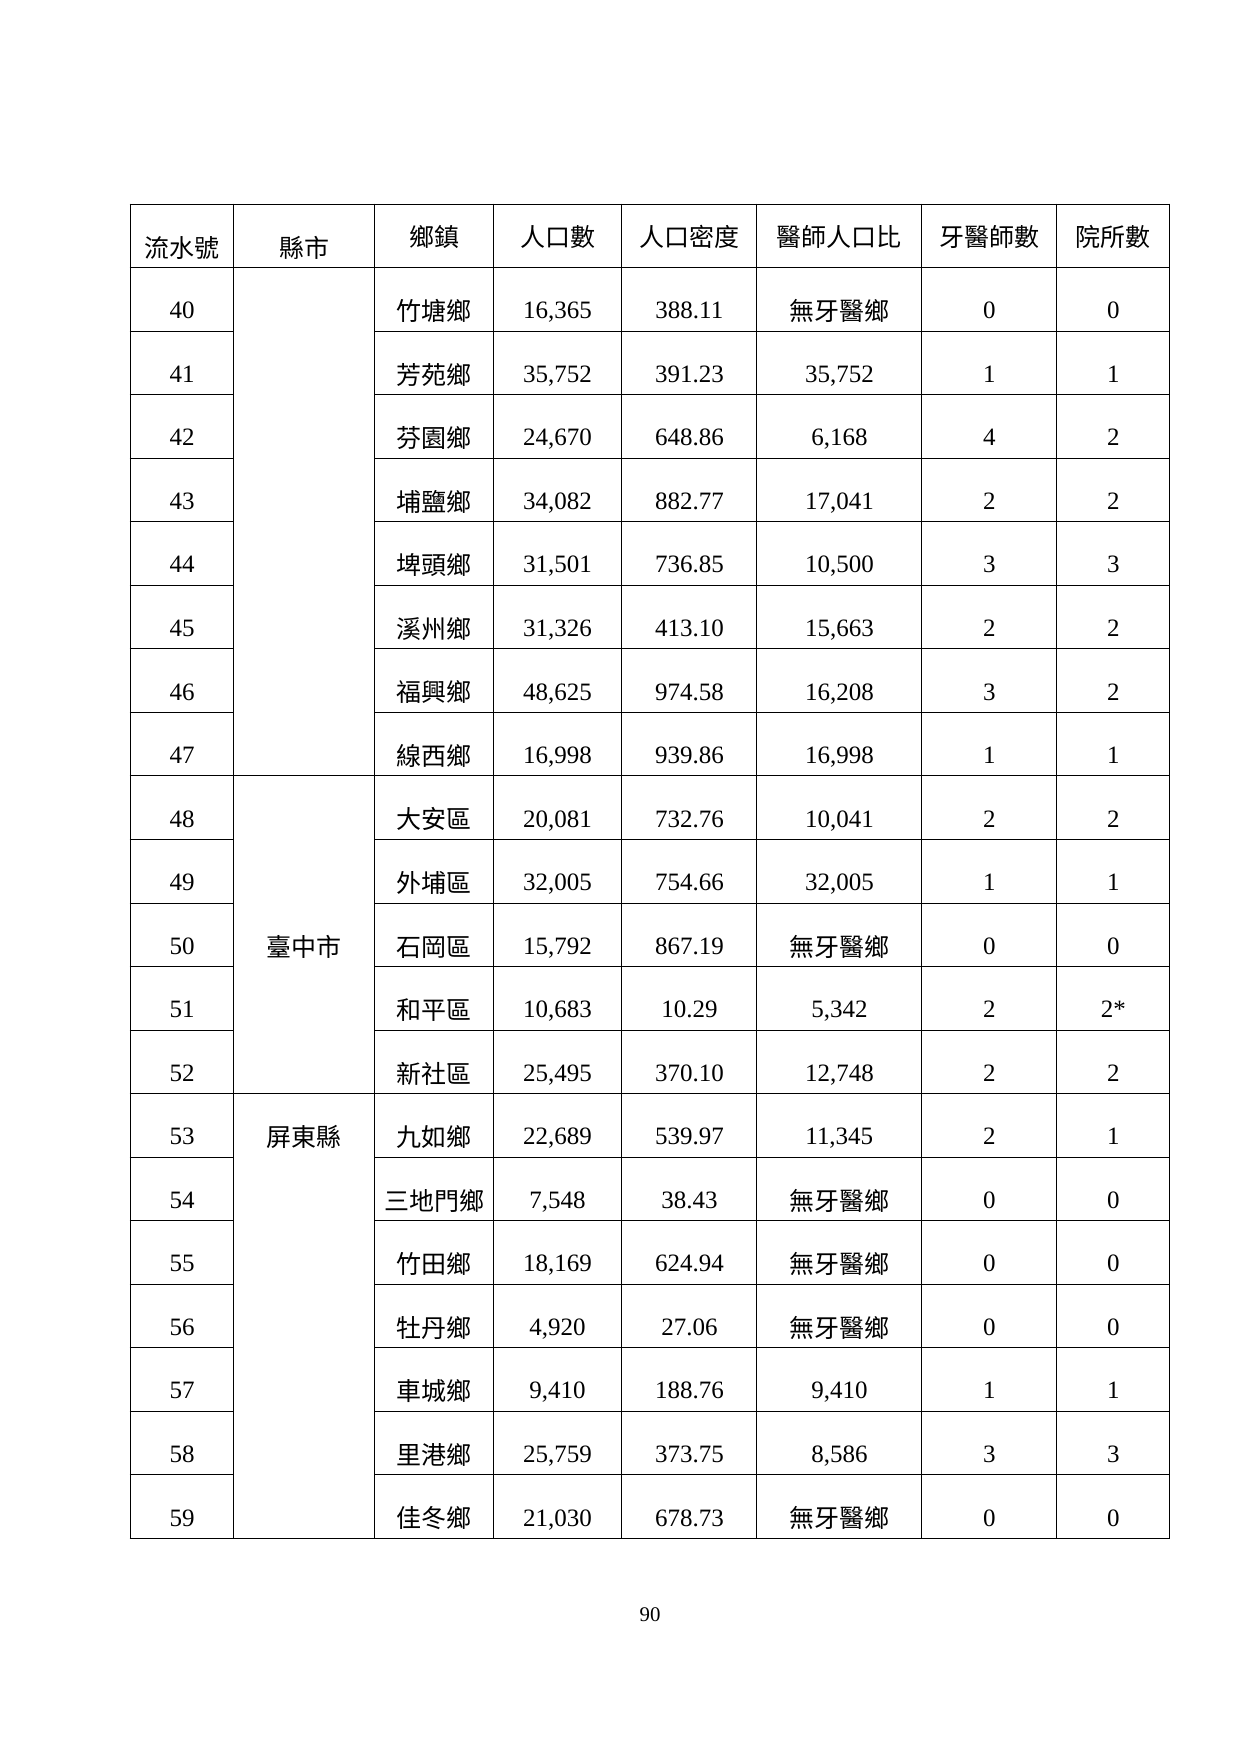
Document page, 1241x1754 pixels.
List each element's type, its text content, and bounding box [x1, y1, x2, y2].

table_cell 4,920 [494, 1285, 621, 1347]
table_cell 三地門鄉 [375, 1158, 493, 1220]
table_cell 388.11 [622, 268, 756, 331]
table_cell 2 [922, 586, 1056, 648]
table_cell 0 [1057, 1285, 1169, 1347]
table_cell 50 [131, 904, 233, 966]
table_cell 391.23 [622, 332, 756, 394]
table_cell 1 [1057, 1094, 1169, 1157]
table_cell 20,081 [494, 776, 621, 839]
table_cell 882.77 [622, 459, 756, 521]
table_header 鄉鎮 [375, 205, 493, 267]
table_cell 32,005 [494, 840, 621, 902]
table_cell 12,748 [757, 1031, 921, 1093]
table_header 流水號 [131, 205, 233, 267]
table_cell 48 [131, 776, 233, 839]
table_cell 3 [1057, 522, 1169, 585]
table_cell 732.76 [622, 776, 756, 839]
table_cell 413.10 [622, 586, 756, 648]
table_cell 56 [131, 1285, 233, 1347]
table_cell 22,689 [494, 1094, 621, 1157]
table_cell 188.76 [622, 1348, 756, 1411]
table_cell 2 [1057, 586, 1169, 648]
table_cell 9,410 [494, 1348, 621, 1411]
table_cell 47 [131, 713, 233, 775]
table_cell [234, 268, 374, 775]
table_cell 18,169 [494, 1221, 621, 1284]
table_cell 41 [131, 332, 233, 394]
table_cell 2 [922, 776, 1056, 839]
table_cell 無牙醫鄉 [757, 1475, 921, 1538]
table_cell 45 [131, 586, 233, 648]
table_cell 17,041 [757, 459, 921, 521]
table_cell 1 [1057, 713, 1169, 775]
table_header 人口密度 [622, 205, 756, 267]
table_cell 外埔區 [375, 840, 493, 902]
table_cell 福興鄉 [375, 649, 493, 712]
table_cell 2 [922, 1031, 1056, 1093]
table_cell 31,501 [494, 522, 621, 585]
table_cell 屏東縣 [234, 1094, 374, 1538]
table_cell 25,495 [494, 1031, 621, 1093]
table_cell 754.66 [622, 840, 756, 902]
table_cell 無牙醫鄉 [757, 904, 921, 966]
table_cell 0 [922, 268, 1056, 331]
table_cell 3 [922, 649, 1056, 712]
table_cell 867.19 [622, 904, 756, 966]
table_cell 1 [922, 840, 1056, 902]
table_cell 43 [131, 459, 233, 521]
table_cell 49 [131, 840, 233, 902]
table_cell 2 [1057, 776, 1169, 839]
table_cell 8,586 [757, 1412, 921, 1474]
table_header 牙醫師數 [922, 205, 1056, 267]
table_cell 15,663 [757, 586, 921, 648]
table_cell 竹塘鄉 [375, 268, 493, 331]
table_cell 10,683 [494, 967, 621, 1029]
table_cell 55 [131, 1221, 233, 1284]
table_cell 32,005 [757, 840, 921, 902]
table_cell 35,752 [757, 332, 921, 394]
table_cell 53 [131, 1094, 233, 1157]
table_cell 54 [131, 1158, 233, 1220]
table_cell 4 [922, 395, 1056, 458]
table_cell 624.94 [622, 1221, 756, 1284]
table_cell 16,208 [757, 649, 921, 712]
table_cell 2 [1057, 1031, 1169, 1093]
table_cell 52 [131, 1031, 233, 1093]
table_cell 27.06 [622, 1285, 756, 1347]
table_cell 2 [922, 1094, 1056, 1157]
table_cell 16,365 [494, 268, 621, 331]
table_cell 0 [922, 1221, 1056, 1284]
table_cell 10,500 [757, 522, 921, 585]
table_cell 25,759 [494, 1412, 621, 1474]
table_cell 59 [131, 1475, 233, 1538]
table_cell 2 [922, 967, 1056, 1029]
table_cell 16,998 [494, 713, 621, 775]
table_cell 48,625 [494, 649, 621, 712]
table_cell 0 [1057, 1158, 1169, 1220]
table_cell 車城鄉 [375, 1348, 493, 1411]
table_cell 44 [131, 522, 233, 585]
table_cell 15,792 [494, 904, 621, 966]
table_cell 678.73 [622, 1475, 756, 1538]
table_cell 57 [131, 1348, 233, 1411]
table_cell 石岡區 [375, 904, 493, 966]
table_cell 佳冬鄉 [375, 1475, 493, 1538]
table_cell 和平區 [375, 967, 493, 1029]
table_cell 里港鄉 [375, 1412, 493, 1474]
table_cell 0 [922, 1158, 1056, 1220]
table_cell 2* [1057, 967, 1169, 1029]
table_header 縣市 [234, 205, 374, 267]
table_cell 九如鄉 [375, 1094, 493, 1157]
table_cell 0 [1057, 268, 1169, 331]
table_cell 溪州鄉 [375, 586, 493, 648]
table_cell 38.43 [622, 1158, 756, 1220]
table_cell 0 [1057, 1475, 1169, 1538]
table_cell 373.75 [622, 1412, 756, 1474]
table_cell 34,082 [494, 459, 621, 521]
table_cell 46 [131, 649, 233, 712]
table_cell 埤頭鄉 [375, 522, 493, 585]
table_header 院所數 [1057, 205, 1169, 267]
table_cell 2 [922, 459, 1056, 521]
table_cell 42 [131, 395, 233, 458]
table_cell 2 [1057, 459, 1169, 521]
table_cell 1 [922, 332, 1056, 394]
table_cell 648.86 [622, 395, 756, 458]
table_cell 11,345 [757, 1094, 921, 1157]
table_cell 1 [1057, 332, 1169, 394]
table_cell 新社區 [375, 1031, 493, 1093]
table_cell 5,342 [757, 967, 921, 1029]
table_cell 35,752 [494, 332, 621, 394]
table_cell 0 [922, 1285, 1056, 1347]
table_cell 24,670 [494, 395, 621, 458]
table_cell 大安區 [375, 776, 493, 839]
table_cell 2 [1057, 649, 1169, 712]
table_cell 939.86 [622, 713, 756, 775]
table_header 人口數 [494, 205, 621, 267]
table_cell 無牙醫鄉 [757, 1221, 921, 1284]
table_cell 0 [922, 1475, 1056, 1538]
table_cell 736.85 [622, 522, 756, 585]
table_cell 370.10 [622, 1031, 756, 1093]
table_cell 無牙醫鄉 [757, 1158, 921, 1220]
table_cell 51 [131, 967, 233, 1029]
table_cell 無牙醫鄉 [757, 268, 921, 331]
table_cell 2 [1057, 395, 1169, 458]
table_cell 芬園鄉 [375, 395, 493, 458]
table_cell 0 [922, 904, 1056, 966]
table_cell 40 [131, 268, 233, 331]
table_cell 3 [922, 1412, 1056, 1474]
table_cell 10,041 [757, 776, 921, 839]
table_cell 0 [1057, 1221, 1169, 1284]
table_cell 974.58 [622, 649, 756, 712]
table_cell 無牙醫鄉 [757, 1285, 921, 1347]
table_cell 線西鄉 [375, 713, 493, 775]
table_cell 埔鹽鄉 [375, 459, 493, 521]
table_cell 10.29 [622, 967, 756, 1029]
table_cell 539.97 [622, 1094, 756, 1157]
table_cell 1 [922, 713, 1056, 775]
table_cell 3 [922, 522, 1056, 585]
table_cell 7,548 [494, 1158, 621, 1220]
table_cell 芳苑鄉 [375, 332, 493, 394]
table_cell 竹田鄉 [375, 1221, 493, 1284]
table_cell 58 [131, 1412, 233, 1474]
table_cell 1 [922, 1348, 1056, 1411]
table_cell 3 [1057, 1412, 1169, 1474]
table_cell 1 [1057, 1348, 1169, 1411]
table_cell 21,030 [494, 1475, 621, 1538]
table_header 醫師人口比 [757, 205, 921, 267]
table_cell 9,410 [757, 1348, 921, 1411]
table_cell 1 [1057, 840, 1169, 902]
table_cell 0 [1057, 904, 1169, 966]
table_cell 牡丹鄉 [375, 1285, 493, 1347]
table_cell 31,326 [494, 586, 621, 648]
table_cell 16,998 [757, 713, 921, 775]
table_cell 臺中市 [234, 776, 374, 1093]
table_cell 6,168 [757, 395, 921, 458]
